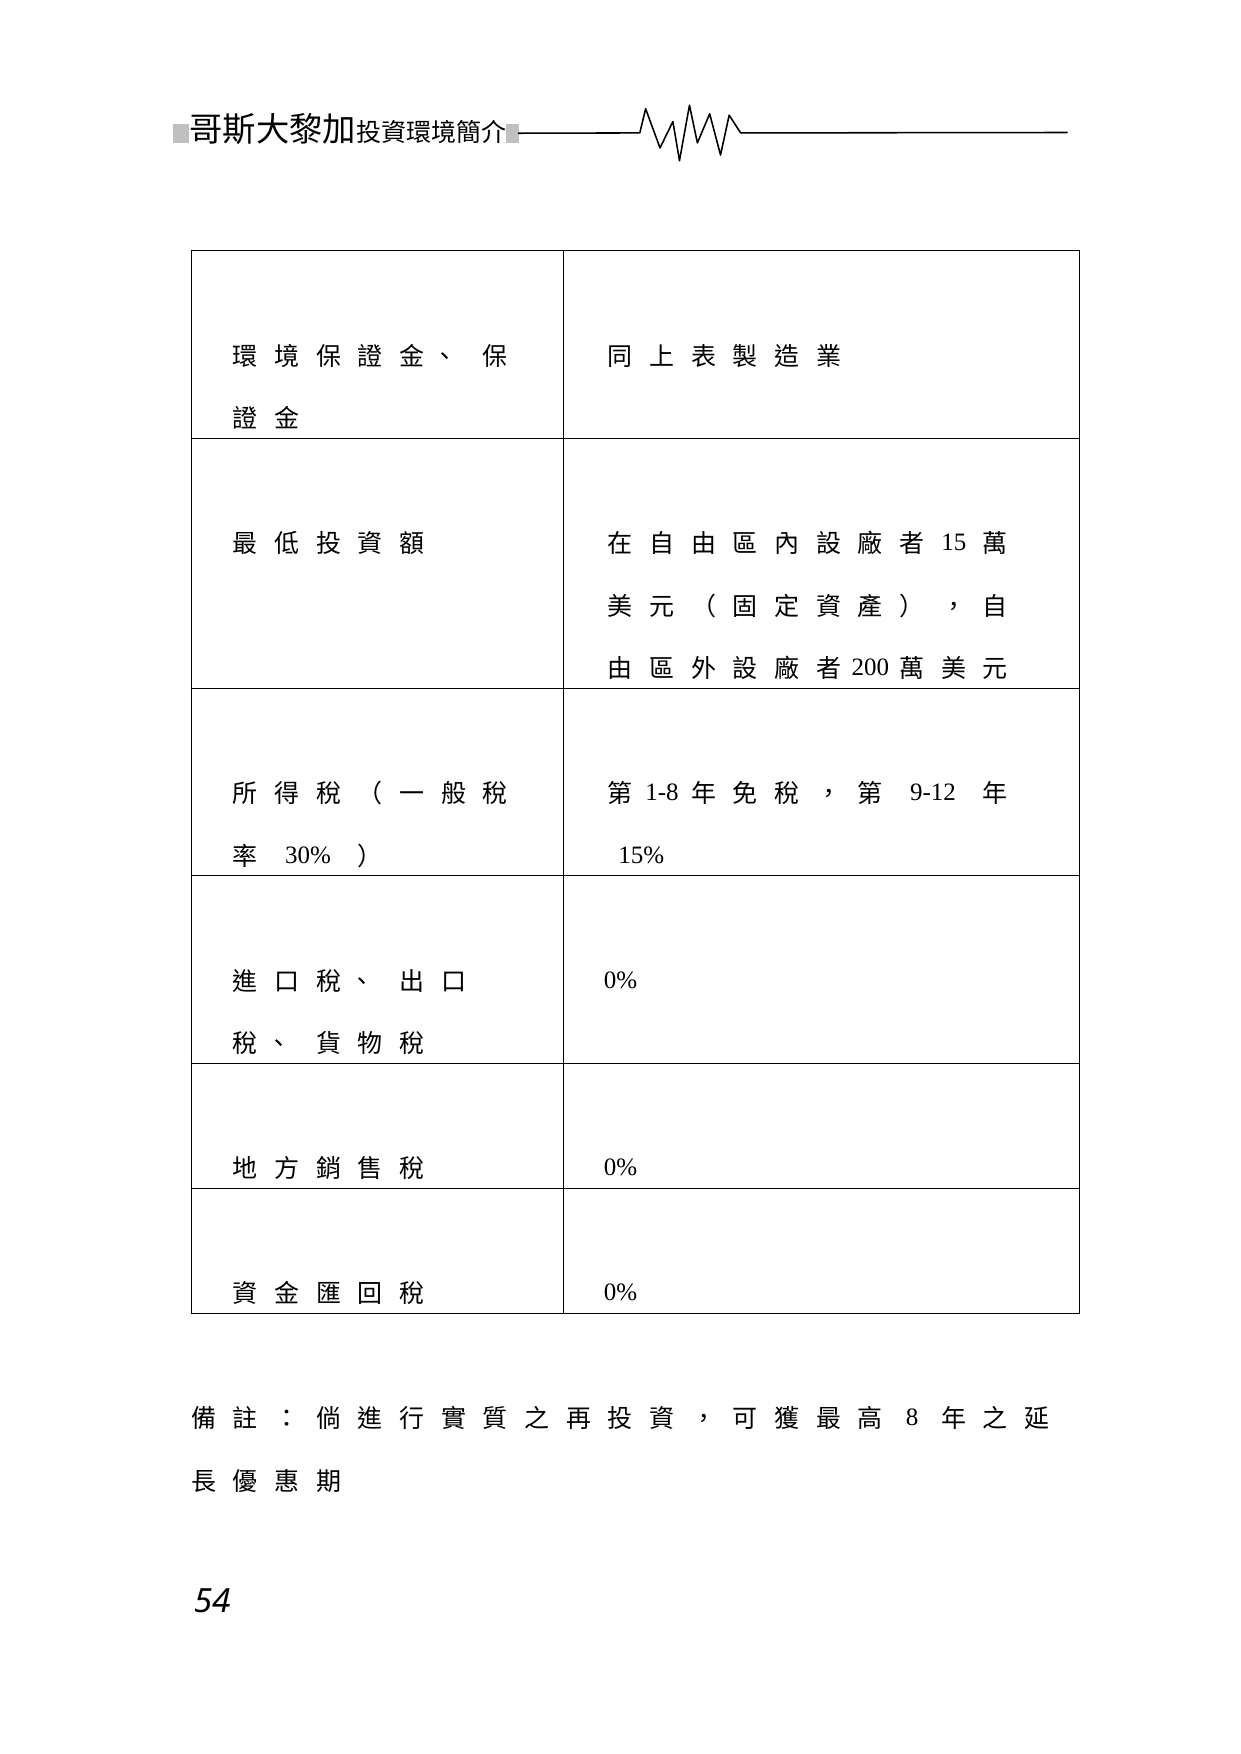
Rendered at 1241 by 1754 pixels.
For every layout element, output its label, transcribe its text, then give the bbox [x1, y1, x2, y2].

table_cell 資金匯回稅 [192, 1189, 563, 1313]
table_cell 第1-8年免稅，第9-12年15% [564, 689, 1079, 875]
table_cell 進口稅、出口稅、貨物稅 [192, 876, 563, 1063]
table_cell 最低投資額 [192, 439, 563, 688]
table_cell 地方銷售稅 [192, 1064, 563, 1188]
text 備註：倘進行實質之再投資，可獲最高8年之延長優惠期 [183, 1375, 1058, 1500]
table_cell 在自由區內設廠者15萬美元（固定資產），自由區外設廠者200萬美元 [564, 439, 1079, 688]
table_cell 0% [564, 876, 1079, 1063]
table_cell 所得稅（一般稅率30%） [192, 689, 563, 875]
table_cell 0% [564, 1189, 1079, 1313]
table_cell 環境保證金、保證金 [192, 251, 563, 438]
table_cell 0% [564, 1064, 1079, 1188]
table_cell 同上表製造業 [564, 251, 1079, 438]
